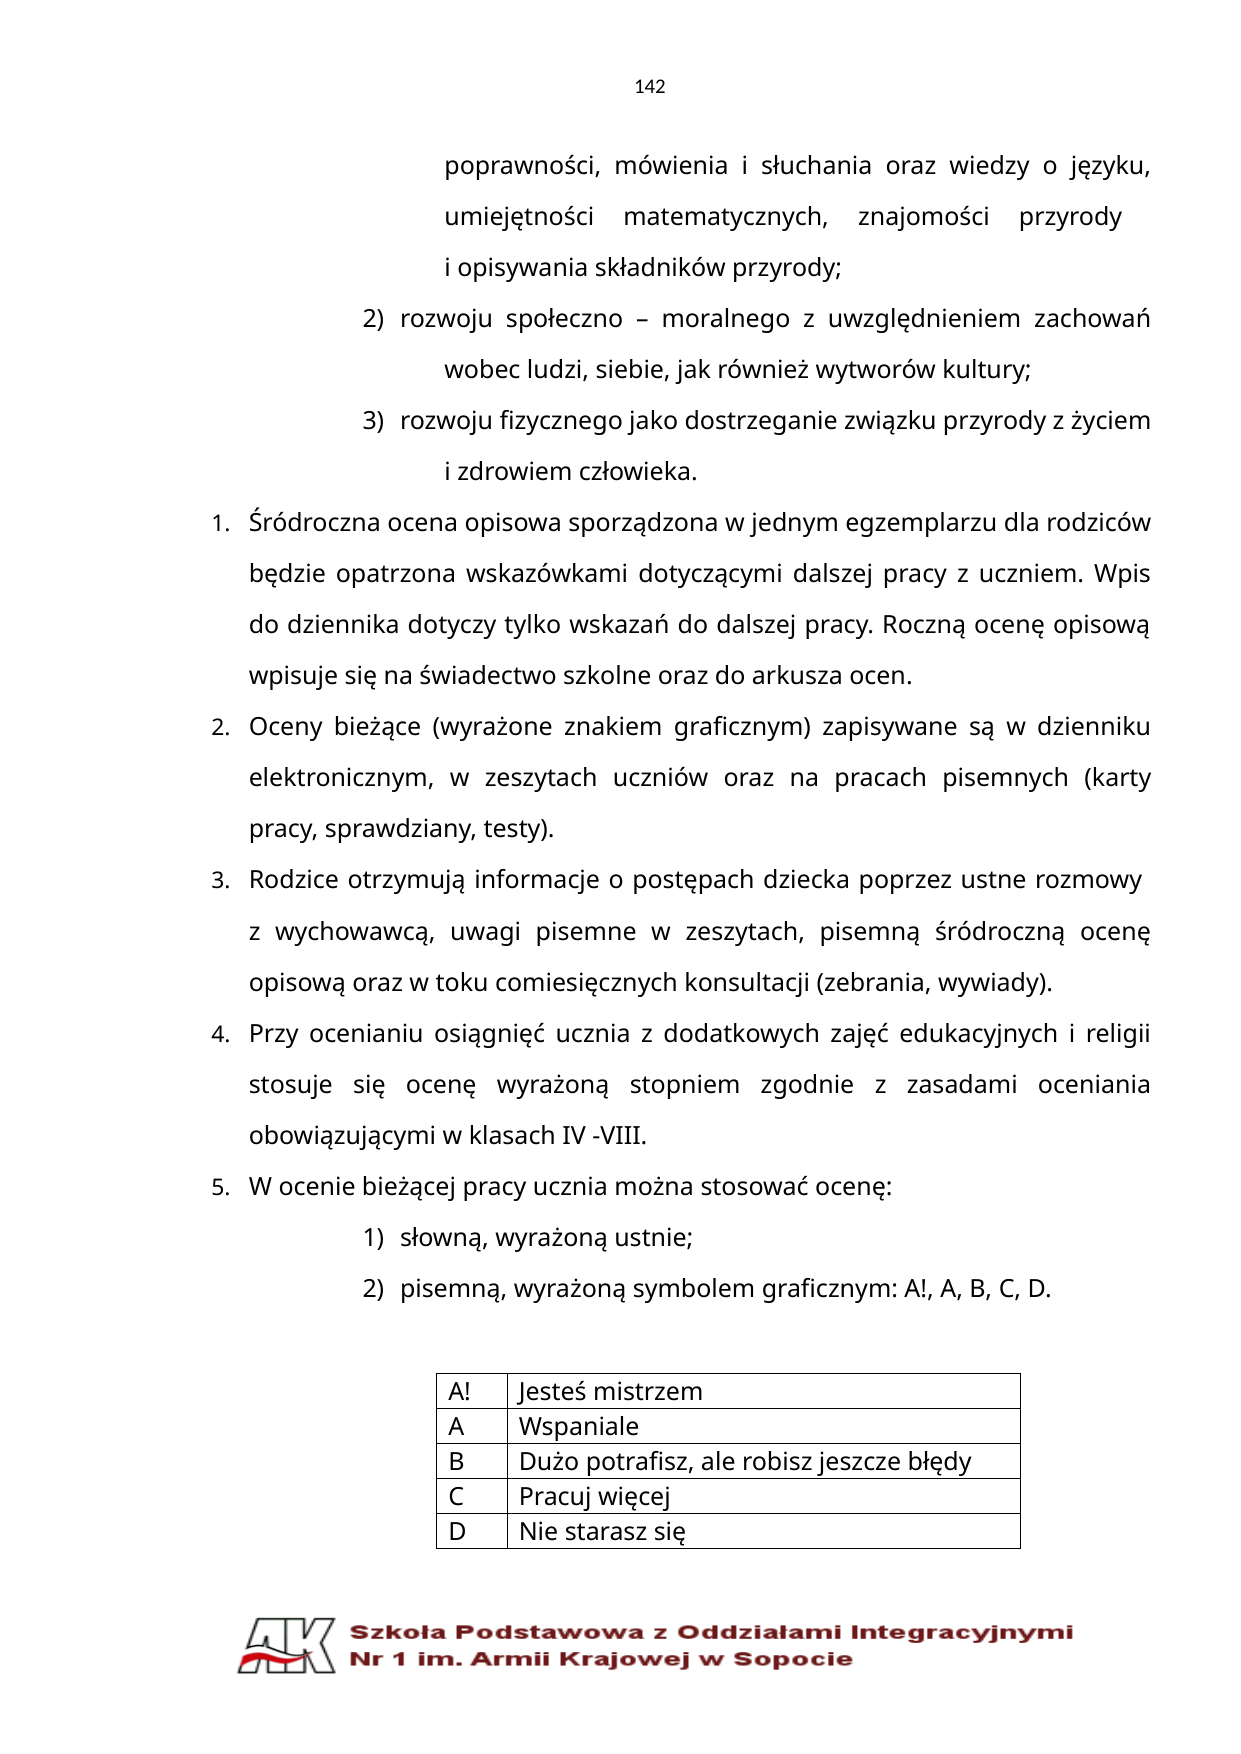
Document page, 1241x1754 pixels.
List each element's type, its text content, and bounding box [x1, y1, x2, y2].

list rozwoju społeczno – moralnego z uwzględnieniem zachowań wobec ludzi, siebie, jak również wytworów kultury; [362, 301, 1152, 386]
table_header A! [437, 1374, 507, 1408]
table_cell A [437, 1409, 507, 1443]
table_cell D [437, 1514, 507, 1548]
picture [236, 1611, 1122, 1680]
table_cell Dużo potrafisz, ale robisz jeszcze błędy [508, 1444, 1020, 1478]
list pisemną, wyrażoną symbolem graficznym: A!, A, B, C, D. [362, 1271, 1152, 1304]
table_header Jesteś mistrzem [508, 1374, 1020, 1408]
list Przy ocenianiu osiągnięć ucznia z dodatkowych zajęć edukacyjnych i religii stosuje się ocenę wyrażoną stopniem zgodnie z zasadami oceniania obowiązującymi w klasach IV -VIII. [221, 1015, 1152, 1151]
list W ocenie bieżącej pracy ucznia można stosować ocenę: [221, 1168, 1152, 1202]
table_cell B [437, 1444, 507, 1478]
table_cell Pracuj więcej [508, 1479, 1020, 1513]
list Rodzice otrzymują informacje o postępach dziecka poprzez ustne rozmowy z wychowawcą, uwagi pisemne w zeszytach, pisemną śródroczną ocenę opisową oraz w toku comiesięcznych konsultacji (zebrania, wywiady). [221, 862, 1152, 998]
table_cell Wspaniale [508, 1409, 1020, 1443]
list poprawności, mówienia i słuchania oraz wiedzy o języku, umiejętności matematycznych, znajomości przyrody i opisywania składników przyrody; [362, 148, 1152, 284]
list słowną, wyrażoną ustnie; [362, 1219, 1152, 1253]
table_cell C [437, 1479, 507, 1513]
table_cell Nie starasz się [508, 1514, 1020, 1548]
list rozwoju fizycznego jako dostrzeganie związku przyrody z życiem i zdrowiem człowieka. [362, 403, 1152, 488]
list Śródroczna ocena opisowa sporządzona w jednym egzemplarzu dla rodziców będzie opatrzona wskazówkami dotyczącymi dalszej pracy z uczniem. Wpis do dziennika dotyczy tylko wskazań do dalszej pracy. Roczną ocenę opisową wpisuje się na świadectwo szkolne oraz do arkusza ocen. [221, 505, 1152, 692]
list Oceny bieżące (wyrażone znakiem graficznym) zapisywane są w dzienniku elektronicznym, w zeszytach uczniów oraz na pracach pisemnych (karty pracy, sprawdziany, testy). [221, 709, 1152, 845]
